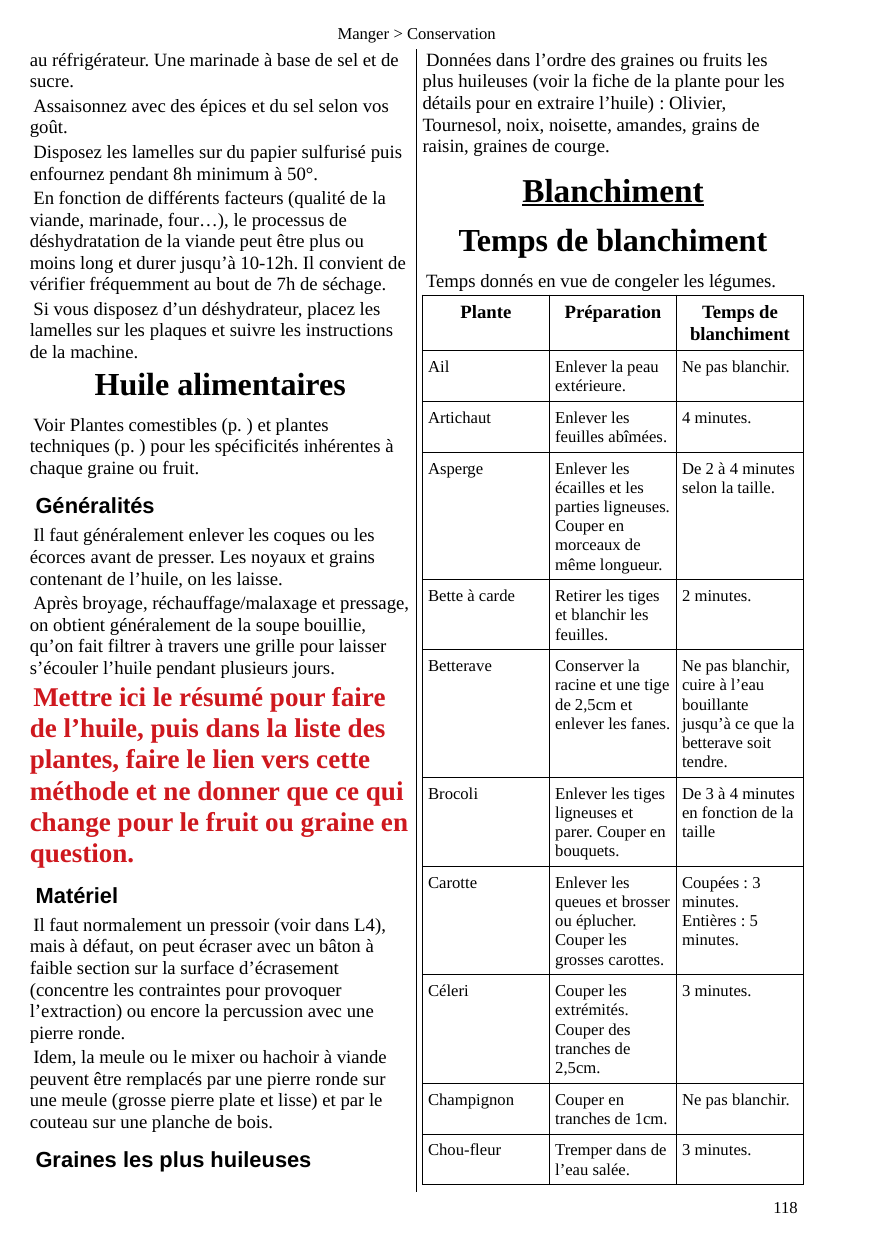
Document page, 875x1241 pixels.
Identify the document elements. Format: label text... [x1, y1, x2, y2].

table_cell Asperge [423, 453, 549, 579]
table_cell 4 minutes. [677, 402, 803, 452]
table_cell Tremper dans de l’eau salée. [550, 1135, 676, 1184]
text Il faut normalement un pressoir (voir dans L4), mais à défaut, on peut écraser avec un bâton à faible section sur la surface d’écrasement (concentre les contraintes pour provoquer l’extraction) ou encore la percussion avec une pierre ronde. [29, 914, 411, 1043]
table_cell 3 minutes. [677, 1135, 803, 1184]
text Mettre ici le résumé pour faire de l’huile, puis dans la liste des plantes, faire le lien vers cette méthode et ne donner que ce qui change pour le fruit ou graine en question. [29, 681, 411, 868]
table_cell Ne pas blanchir, cuire à l’eau bouillante jusqu’à ce que la betterave soit tendre. [677, 650, 803, 777]
text Il faut généralement enlever les coques ou les écorces avant de presser. Les noyaux et grains contenant de l’huile, on les laisse. [29, 524, 411, 589]
table_cell Brocoli [423, 778, 549, 866]
text Disposez les lamelles sur du papier sulfurisé puis enfournez pendant 8h minimum à 50°. [29, 141, 411, 184]
table_cell Enlever les queues et brosser ou éplucher. Couper les grosses carottes. [550, 867, 676, 974]
table_cell Champignon [423, 1084, 549, 1133]
subtitle Blanchiment [422, 171, 803, 209]
table_header Temps de blanchiment [677, 296, 803, 350]
table_cell Ne pas blanchir. [677, 1084, 803, 1133]
text Temps donnés en vue de congeler les légumes. [422, 270, 803, 292]
table_cell De 2 à 4 minutes selon la taille. [677, 453, 803, 579]
table_cell De 3 à 4 minutes en fonction de la taille [677, 778, 803, 866]
text Idem, la meule ou le mixer ou hachoir à viande peuvent être remplacés par une pierre ronde sur une meule (grosse pierre plate et lisse) et par le couteau sur une planche de bois. [29, 1046, 411, 1132]
table_cell Conserver la racine et une tige de 2,5cm et enlever les fanes. [550, 650, 676, 777]
text Si vous disposez d’un déshydrateur, placez les lamelles sur les plaques et suivre les instructions de la machine. [29, 298, 411, 362]
subtitle Huile alimentaires [29, 365, 411, 402]
table_cell Betterave [423, 650, 549, 777]
table_cell Artichaut [423, 402, 549, 452]
table_cell Retirer les tiges et blanchir les feuilles. [550, 580, 676, 649]
table_cell Ail [423, 351, 549, 401]
text Voir Plantes comestibles (p. ) et plantes techniques (p. ) pour les spécificités inhérentes à chaque graine ou fruit. [29, 414, 411, 478]
table_cell Coupées : 3 minutes. Entières : 5 minutes. [677, 867, 803, 974]
text Après broyage, réchauffage/malaxage et pressage, on obtient généralement de la soupe bouillie, qu’on fait filtrer à travers une grille pour laisser s’écouler l’huile pendant plusieurs jours. [29, 592, 411, 678]
text Assaisonnez avec des épices et du sel selon vos goût. [29, 95, 411, 138]
table_cell 2 minutes. [677, 580, 803, 649]
table_cell Couper les extrémités. Couper des tranches de 2,5cm. [550, 975, 676, 1083]
subtitle Généralités [35, 493, 411, 518]
subtitle Matériel [35, 883, 411, 908]
text En fonction de différents facteurs (qualité de la viande, marinade, four…), le processus de déshydratation de la viande peut être plus ou moins long et durer jusqu’à 10-12h. Il convient de vérifier fréquemment au bout de 7h de séchage. [29, 187, 411, 295]
table_cell Chou-fleur [423, 1135, 549, 1184]
table_cell Bette à carde [423, 580, 549, 649]
table_cell 3 minutes. [677, 975, 803, 1083]
table_cell Enlever les écailles et les parties ligneuses. Couper en morceaux de même longueur. [550, 453, 676, 579]
table_cell Enlever la peau extérieure. [550, 351, 676, 401]
text au réfrigérateur. Une marinade à base de sel et de sucre. [29, 49, 411, 92]
text Données dans l’ordre des graines ou fruits les plus huileuses (voir la fiche de la plante pour les détails pour en extraire l’huile) : Olivier, Tournesol, noix, noisette, amandes, grains de raisin, graines de courge. [422, 49, 803, 157]
table_cell Enlever les tiges ligneuses et parer. Couper en bouquets. [550, 778, 676, 866]
subtitle Graines les plus huileuses [35, 1147, 411, 1172]
table_cell Couper en tranches de 1cm. [550, 1084, 676, 1133]
table_cell Enlever les feuilles abîmées. [550, 402, 676, 452]
table_cell Carotte [423, 867, 549, 974]
subtitle Temps de blanchiment [422, 221, 803, 258]
table_cell Ne pas blanchir. [677, 351, 803, 401]
table_header Préparation [550, 296, 676, 350]
table_header Plante [423, 296, 549, 350]
table_cell Céleri [423, 975, 549, 1083]
